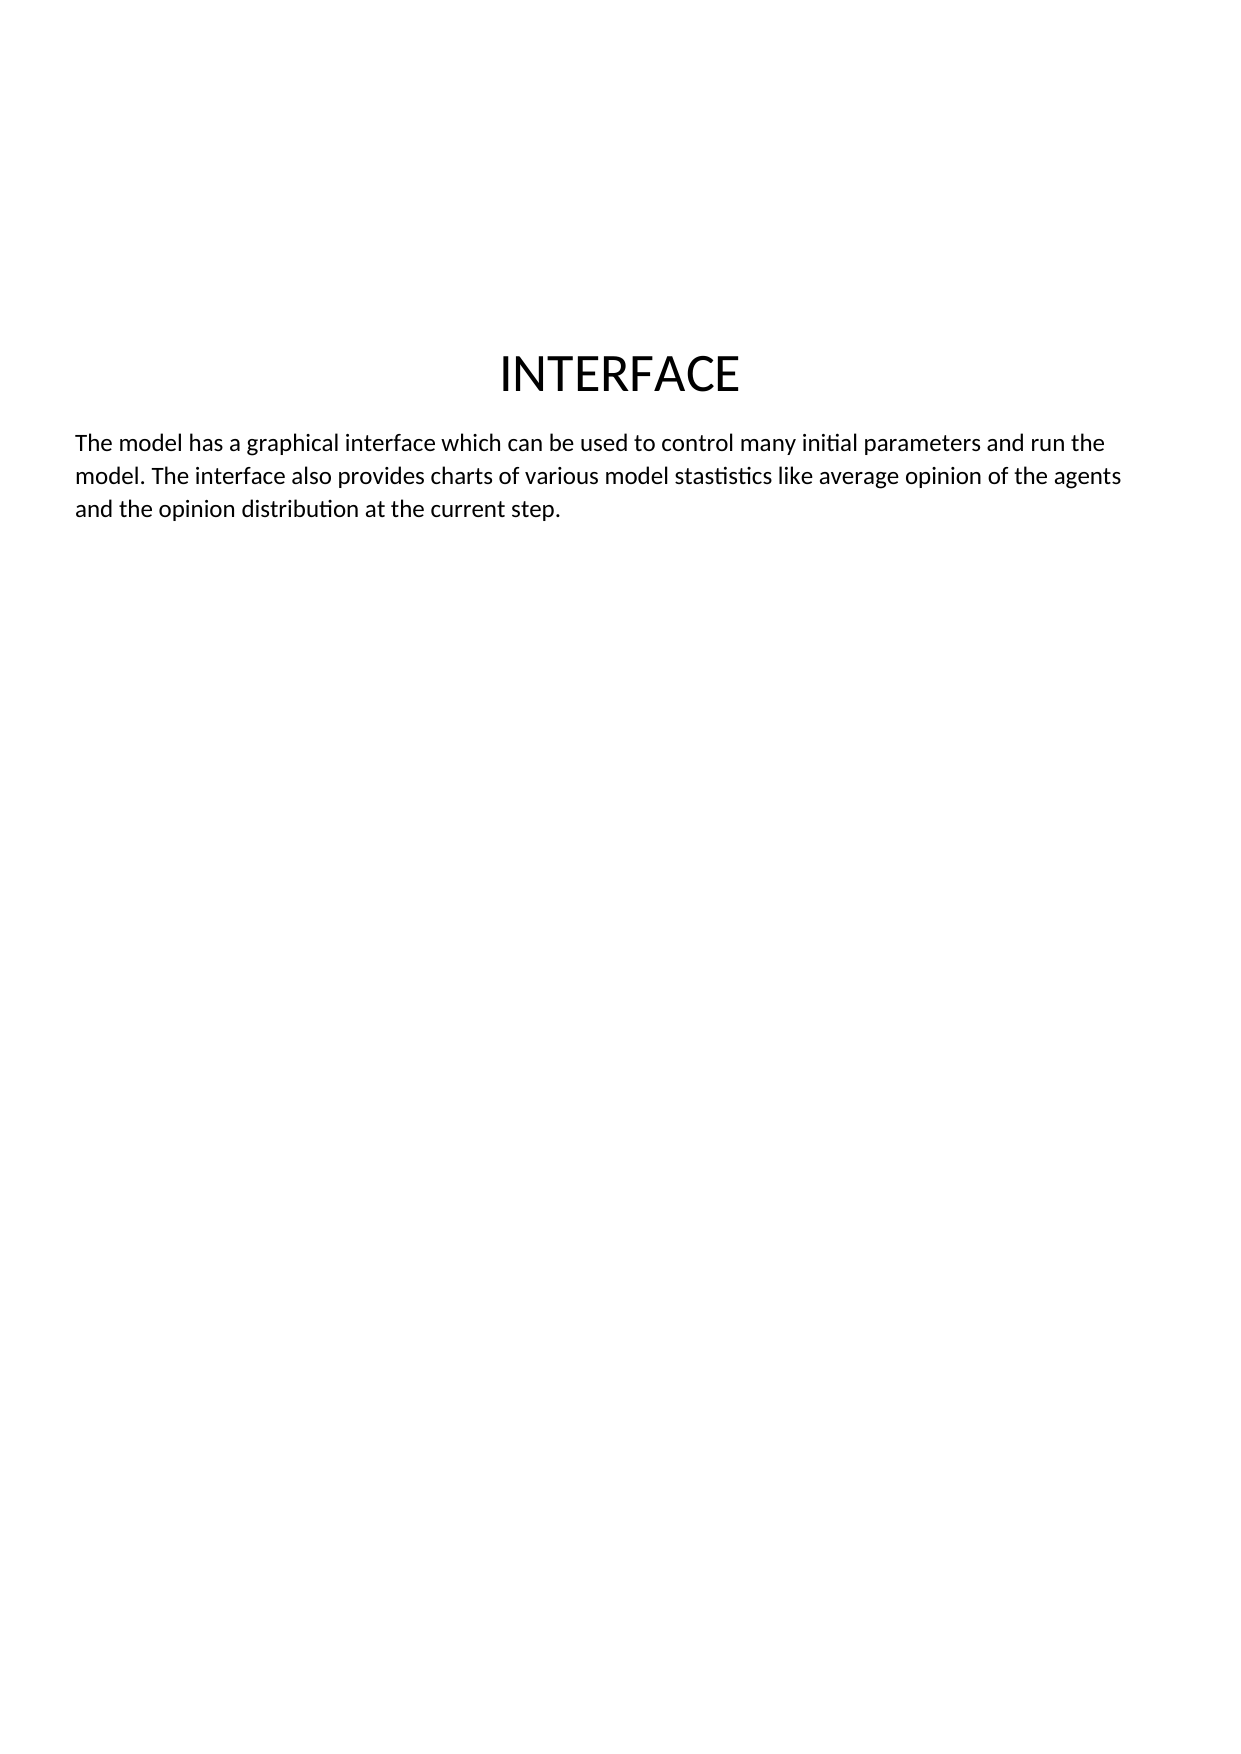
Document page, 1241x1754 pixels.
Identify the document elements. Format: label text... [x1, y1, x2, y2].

text INTERFACE [75, 339, 1165, 405]
text The model has a graphical interface which can be used to control many initial parameters and run the model. The interface also provides charts of various model stastistics like average opinion of the agents and the opinion distribution at the current step. [75, 427, 1165, 523]
